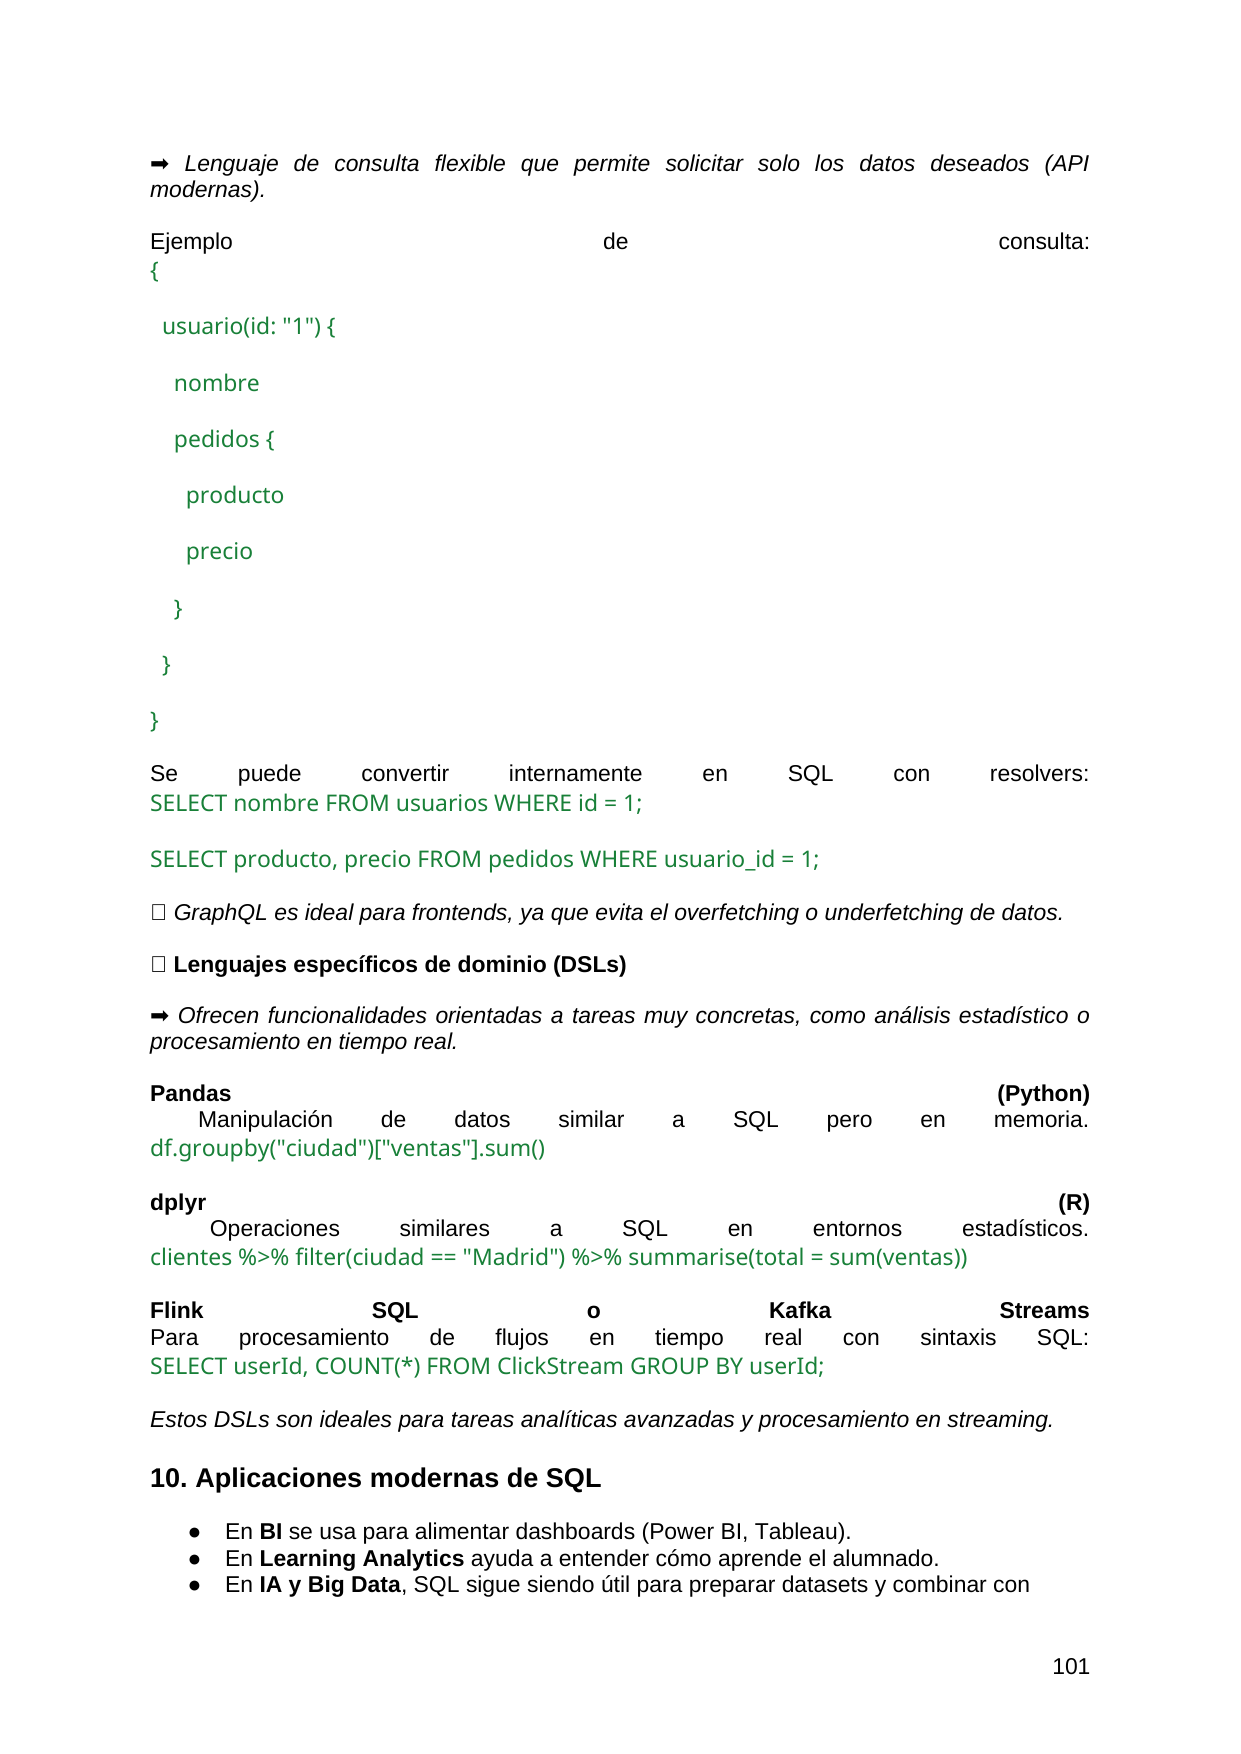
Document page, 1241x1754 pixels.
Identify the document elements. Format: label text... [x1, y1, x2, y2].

text 🧠 GraphQL es ideal para frontends, ya que evita el overfetching o underfetching de datos. [150, 899, 1090, 926]
text nombre [150, 367, 1090, 398]
list En Learning Analytics ayuda a entender cómo aprende el alumnado. [187, 1544, 1090, 1571]
text precio [150, 535, 1090, 567]
text } [150, 648, 1090, 679]
text ➡️ Ofrecen funcionalidades orientadas a tareas muy concretas, como análisis estadístico o procesamiento en tiempo real. [150, 1002, 1090, 1054]
text } [150, 704, 1090, 735]
text Se puede convertir internamente en SQL con resolvers: SELECT nombre FROM usuarios WHERE id = 1; [150, 760, 1090, 818]
text } [150, 592, 1090, 623]
text ➡️ Lenguaje de consulta flexible que permite solicitar solo los datos deseados (API modernas). [150, 150, 1090, 203]
text Flink SQL o Kafka Streams Para procesamiento de flujos en tiempo real con sintaxis SQL: SELECT userId, COUNT(*) FROM ClickStream GROUP BY userId; [150, 1297, 1090, 1381]
text SELECT producto, precio FROM pedidos WHERE usuario_id = 1; [150, 843, 1090, 874]
list En IA y Big Data, SQL sigue siendo útil para preparar datasets y combinar con [187, 1571, 1090, 1597]
text pedidos { [150, 423, 1090, 454]
text dplyr (R) Operaciones similares a SQL en entornos estadísticos. clientes %>% filter(ciudad == "Madrid") %>% summarise(total = sum(ventas)) [150, 1188, 1090, 1272]
list En BI se usa para alimentar dashboards (Power BI, Tableau). [187, 1518, 1090, 1544]
text Pandas (Python) Manipulación de datos similar a SQL pero en memoria. df.groupby("ciudad")["ventas"].sum() [150, 1079, 1090, 1163]
text Ejemplo de consulta: { [150, 228, 1090, 285]
subtitle 🔹 Lenguajes específicos de dominio (DSLs) [150, 951, 1090, 977]
subtitle 10. Aplicaciones modernas de SQL [150, 1462, 1090, 1493]
text usuario(id: "1") { [150, 310, 1090, 342]
text producto [150, 479, 1090, 510]
text Estos DSLs son ideales para tareas analíticas avanzadas y procesamiento en streaming. [150, 1406, 1090, 1433]
